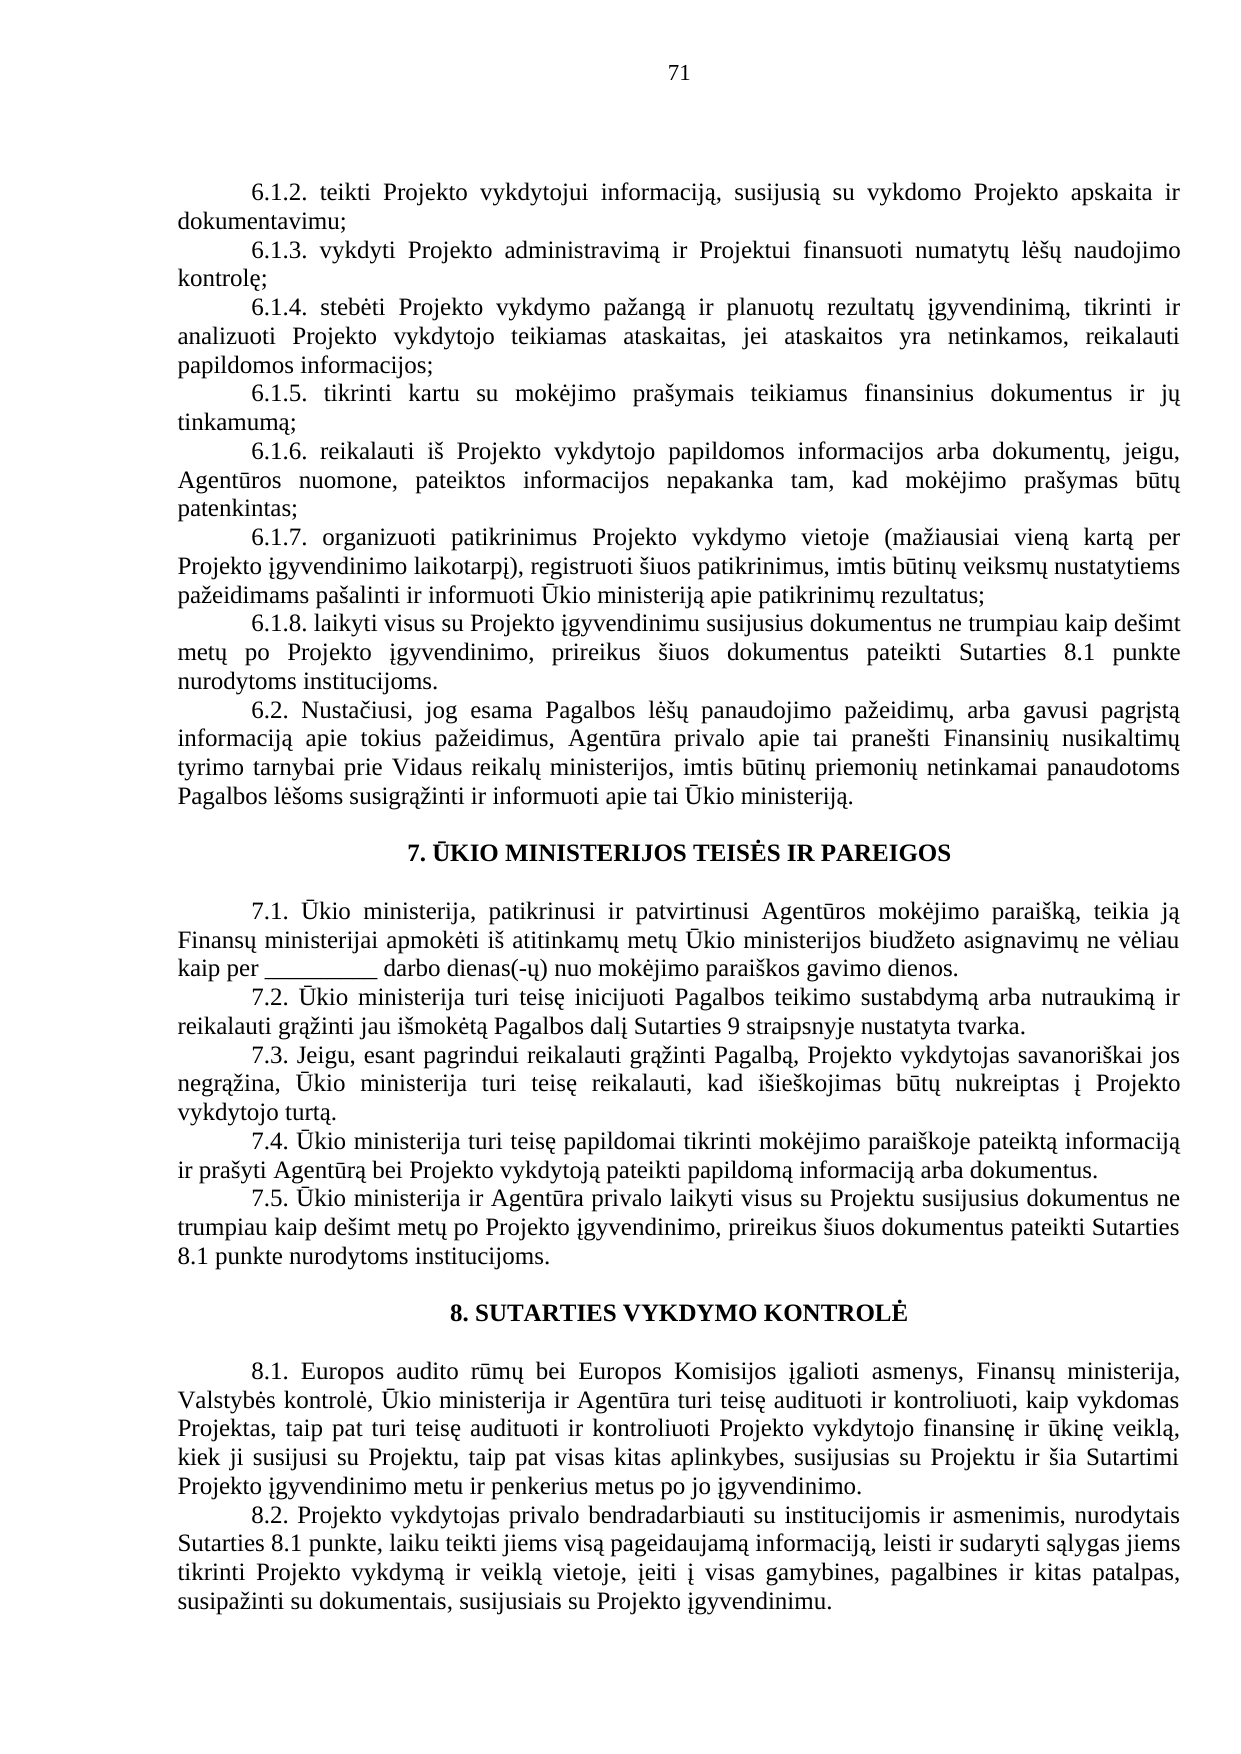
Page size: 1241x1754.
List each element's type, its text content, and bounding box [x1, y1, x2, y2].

text 7.3. Jeigu, esant pagrindui reikalauti grąžinti Pagalbą, Projekto vykdytojas savanoriškai jos negrąžina, Ūkio ministerija turi teisę reikalauti, kad išieškojimas būtų nukreiptas į Projekto vykdytojo turtą. [177, 1040, 1181, 1126]
text 6.1.2. teikti Projekto vykdytojui informaciją, susijusią su vykdomo Projekto apskaita ir dokumentavimu; [177, 177, 1181, 235]
text 6.1.3. vykdyti Projekto administravimą ir Projektui finansuoti numatytų lėšų naudojimo kontrolę; [177, 235, 1181, 292]
text 8.2. Projekto vykdytojas privalo bendradarbiauti su institucijomis ir asmenimis, nurodytais Sutarties 8.1 punkte, laiku teikti jiems visą pageidaujamą informaciją, leisti ir sudaryti sąlygas jiems tikrinti Projekto vykdymą ir veiklą vietoje, įeiti į visas gamybines, pagalbines ir kitas patalpas, susipažinti su dokumentais, susijusiais su Projekto įgyvendinimu. [177, 1500, 1181, 1615]
text 6.1.7. organizuoti patikrinimus Projekto vykdymo vietoje (mažiausiai vieną kartą per Projekto įgyvendinimo laikotarpį), registruoti šiuos patikrinimus, imtis būtinų veiksmų nustatytiems pažeidimams pašalinti ir informuoti Ūkio ministeriją apie patikrinimų rezultatus; [177, 522, 1181, 608]
text 6.1.8. laikyti visus su Projekto įgyvendinimu susijusius dokumentus ne trumpiau kaip dešimt metų po Projekto įgyvendinimo, prireikus šiuos dokumentus pateikti Sutarties 8.1 punkte nurodytoms institucijoms. [177, 608, 1181, 695]
text 6.2. Nustačiusi, jog esama Pagalbos lėšų panaudojimo pažeidimų, arba gavusi pagrįstą informaciją apie tokius pažeidimus, Agentūra privalo apie tai pranešti Finansinių nusikaltimų tyrimo tarnybai prie Vidaus reikalų ministerijos, imtis būtinų priemonių netinkamai panaudotoms Pagalbos lėšoms susigrąžinti ir informuoti apie tai Ūkio ministeriją. [177, 695, 1181, 810]
text 7.4. Ūkio ministerija turi teisę papildomai tikrinti mokėjimo paraiškoje pateiktą informaciją ir prašyti Agentūrą bei Projekto vykdytoją pateikti papildomą informaciją arba dokumentus. [177, 1126, 1181, 1183]
text 6.1.5. tikrinti kartu su mokėjimo prašymais teikiamus finansinius dokumentus ir jų tinkamumą; [177, 378, 1181, 436]
text 8.1. Europos audito rūmų bei Europos Komisijos įgalioti asmenys, Finansų ministerija, Valstybės kontrolė, Ūkio ministerija ir Agentūra turi teisę audituoti ir kontroliuoti, kaip vykdomas Projektas, taip pat turi teisę audituoti ir kontroliuoti Projekto vykdytojo finansinę ir ūkinę veiklą, kiek ji susijusi su Projektu, taip pat visas kitas aplinkybes, susijusias su Projektu ir šia Sutartimi Projekto įgyvendinimo metu ir penkerius metus po jo įgyvendinimo. [177, 1356, 1181, 1500]
text 7.1. Ūkio ministerija, patikrinusi ir patvirtinusi Agentūros mokėjimo paraišką, teikia ją Finansų ministerijai apmokėti iš atitinkamų metų Ūkio ministerijos biudžeto asignavimų ne vėliau kaip per _________ darbo dienas(-ų) nuo mokėjimo paraiškos gavimo dienos. [177, 896, 1181, 982]
text 6.1.4. stebėti Projekto vykdymo pažangą ir planuotų rezultatų įgyvendinimą, tikrinti ir analizuoti Projekto vykdytojo teikiamas ataskaitas, jei ataskaitos yra netinkamos, reikalauti papildomos informacijos; [177, 292, 1181, 378]
text 7.2. Ūkio ministerija turi teisę inicijuoti Pagalbos teikimo sustabdymą arba nutraukimą ir reikalauti grąžinti jau išmokėtą Pagalbos dalį Sutarties 9 straipsnyje nustatyta tvarka. [177, 982, 1181, 1040]
text 6.1.6. reikalauti iš Projekto vykdytojo papildomos informacijos arba dokumentų, jeigu, Agentūros nuomone, pateiktos informacijos nepakanka tam, kad mokėjimo prašymas būtų patenkintas; [177, 436, 1181, 522]
text 7. ŪKIO MINISTERIJOS TEISĖS IR PAREIGOS [177, 838, 1181, 867]
text 7.5. Ūkio ministerija ir Agentūra privalo laikyti visus su Projektu susijusius dokumentus ne trumpiau kaip dešimt metų po Projekto įgyvendinimo, prireikus šiuos dokumentus pateikti Sutarties 8.1 punkte nurodytoms institucijoms. [177, 1183, 1181, 1270]
text 8. SUTARTIES VYKDYMO KONTROLĖ [177, 1298, 1181, 1327]
